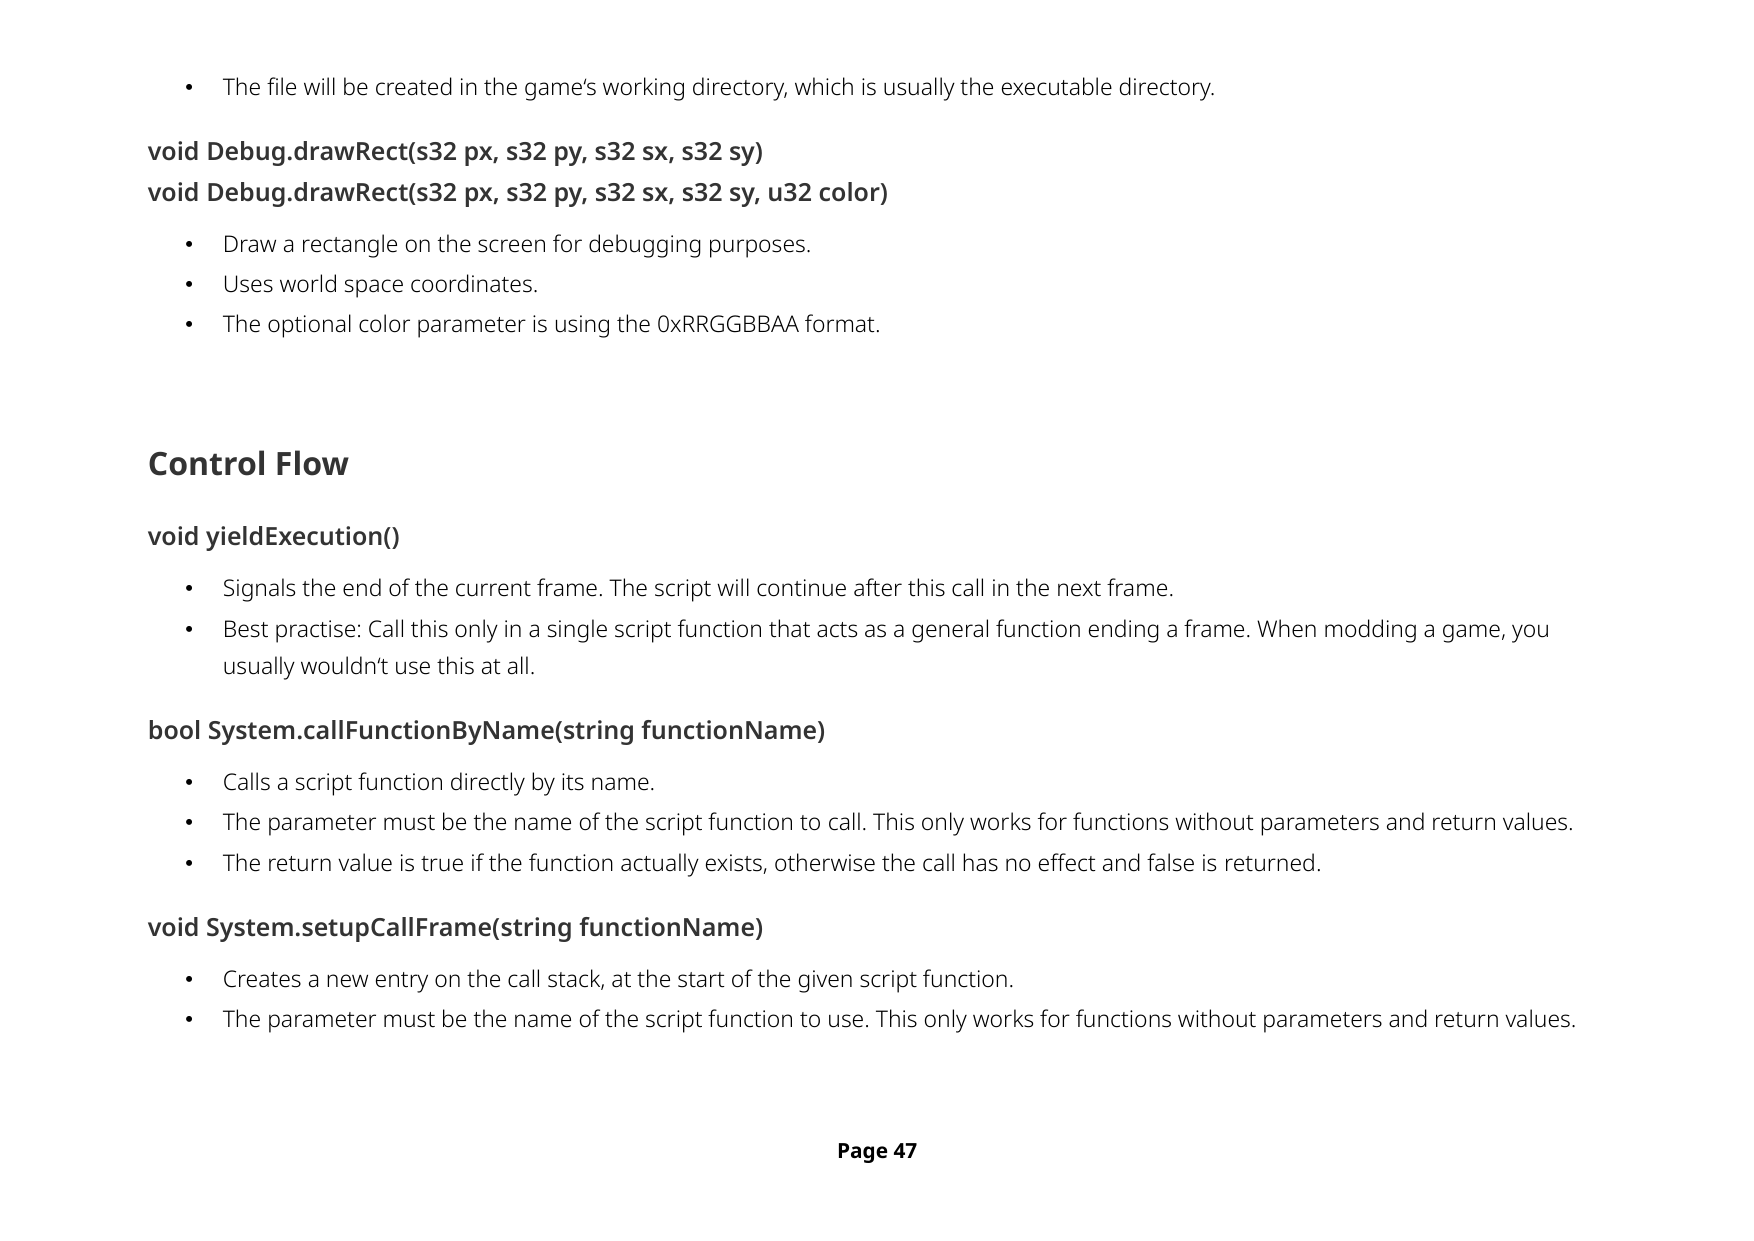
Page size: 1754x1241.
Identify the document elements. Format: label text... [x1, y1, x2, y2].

subtitle void yieldExecution() [148, 519, 1606, 553]
list Creates a new entry on the call stack, at the start of the given script function. [185, 962, 1606, 994]
subtitle bool System.callFunctionByName(string functionName) [148, 712, 1606, 747]
list The optional color parameter is using the 0xRRGGBBAA format. [185, 308, 1606, 339]
list Signals the end of the current frame. The script will continue after this call in the next frame. [185, 572, 1606, 603]
list Calls a script function directly by its name. [185, 766, 1606, 797]
list Draw a rectangle on the screen for debugging purposes. [185, 227, 1606, 259]
list The parameter must be the name of the script function to call. This only works for functions without parameters and return values. [185, 806, 1606, 837]
subtitle void System.setupCallFrame(string functionName) [148, 909, 1606, 943]
list Best practise: Call this only in a single script function that acts as a general function ending a frame. When modding a game, you usually wouldn‘t use this at all. [185, 612, 1606, 681]
list The file will be created in the game‘s working directory, which is usually the executable directory. [185, 71, 1606, 102]
list Uses world space coordinates. [185, 268, 1606, 299]
list The return value is true if the function actually exists, otherwise the call has no effect and false is returned. [185, 847, 1606, 878]
subtitle Control Flow [148, 441, 1606, 485]
subtitle void Debug.drawRect(s32 px, s32 py, s32 sx, s32 sy) void Debug.drawRect(s32 px, s32 py, s32 sx, s32 sy, u32 color) [148, 133, 1606, 208]
list The parameter must be the name of the script function to use. This only works for functions without parameters and return values. [185, 1003, 1606, 1034]
